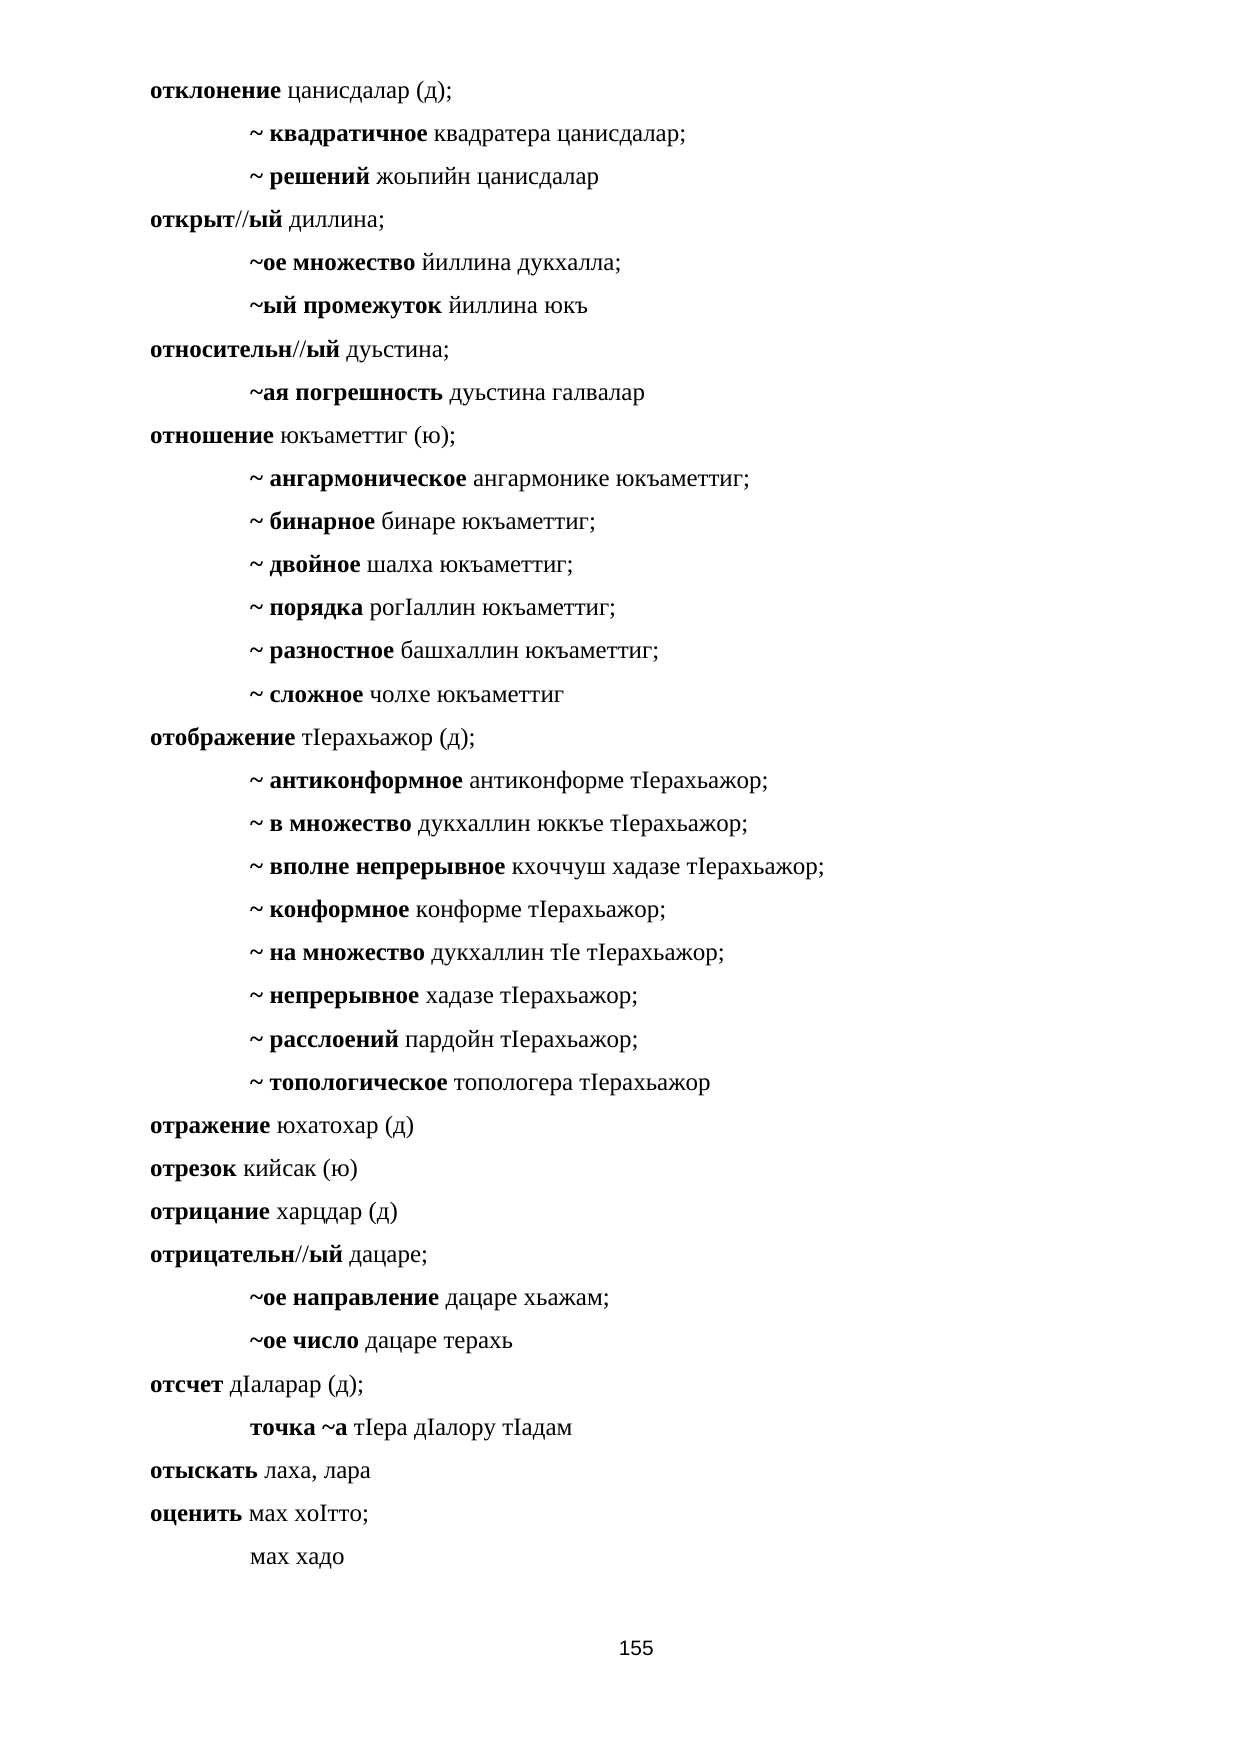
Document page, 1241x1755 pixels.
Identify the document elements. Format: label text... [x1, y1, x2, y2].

text отрезок кийсак (ю) [150, 1153, 1122, 1182]
text отношение юкъаметтиг (ю); ~ ангармоническое ангармонике юкъаметтиг; ~ бинарное бинаре юкъаметтиг; ~ двойное шалха юкъаметтиг; ~ порядка рогӀаллин юкъаметтиг; ~ разностное башхаллин юкъаметтиг; ~ сложное чолхе юкъаметтиг [150, 420, 1122, 707]
text отрицательн//ый дацаре; ~ое направление дацаре хьажам; ~ое число дацаре терахь [150, 1239, 1122, 1354]
text отражение юхатохар (д) [150, 1110, 1122, 1139]
text открыт//ый диллина; ~ое множество йиллина дукхалла; ~ый промежуток йиллина юкъ [150, 204, 1122, 319]
text отклонение цанисдалар (д); ~ квадратичное квадратера цанисдалар; ~ решений жоьпийн цанисдалар [150, 75, 1122, 190]
text оценить мах хоӀтто; мах хадо [150, 1498, 1122, 1570]
text отыскать лаха, лара [150, 1455, 1122, 1484]
text отрицание харцдар (д) [150, 1196, 1122, 1225]
text относительн//ый дуьстина; ~ая погрешность дуьстина галвалар [150, 334, 1122, 406]
text отображение тӀерахьажор (д); ~ антиконформное антиконформе тӀерахьажор; ~ в множество дукхаллин юккъе тӀерахьажор; ~ вполне непрерывное кхоччуш хадазе тӀерахьажор; ~ конформное конформе тӀерахьажор; ~ на множество дукхаллин тӀе тӀерахьажор; ~ непрерывное хадазе тӀерахьажор; ~ расслоений пардойн тӀерахьажор; ~ топологическое топологера тӀерахьажор [150, 722, 1122, 1096]
text отсчет дӀаларар (д); точка ~а тӀера дӀалору тӀадам [150, 1369, 1122, 1441]
